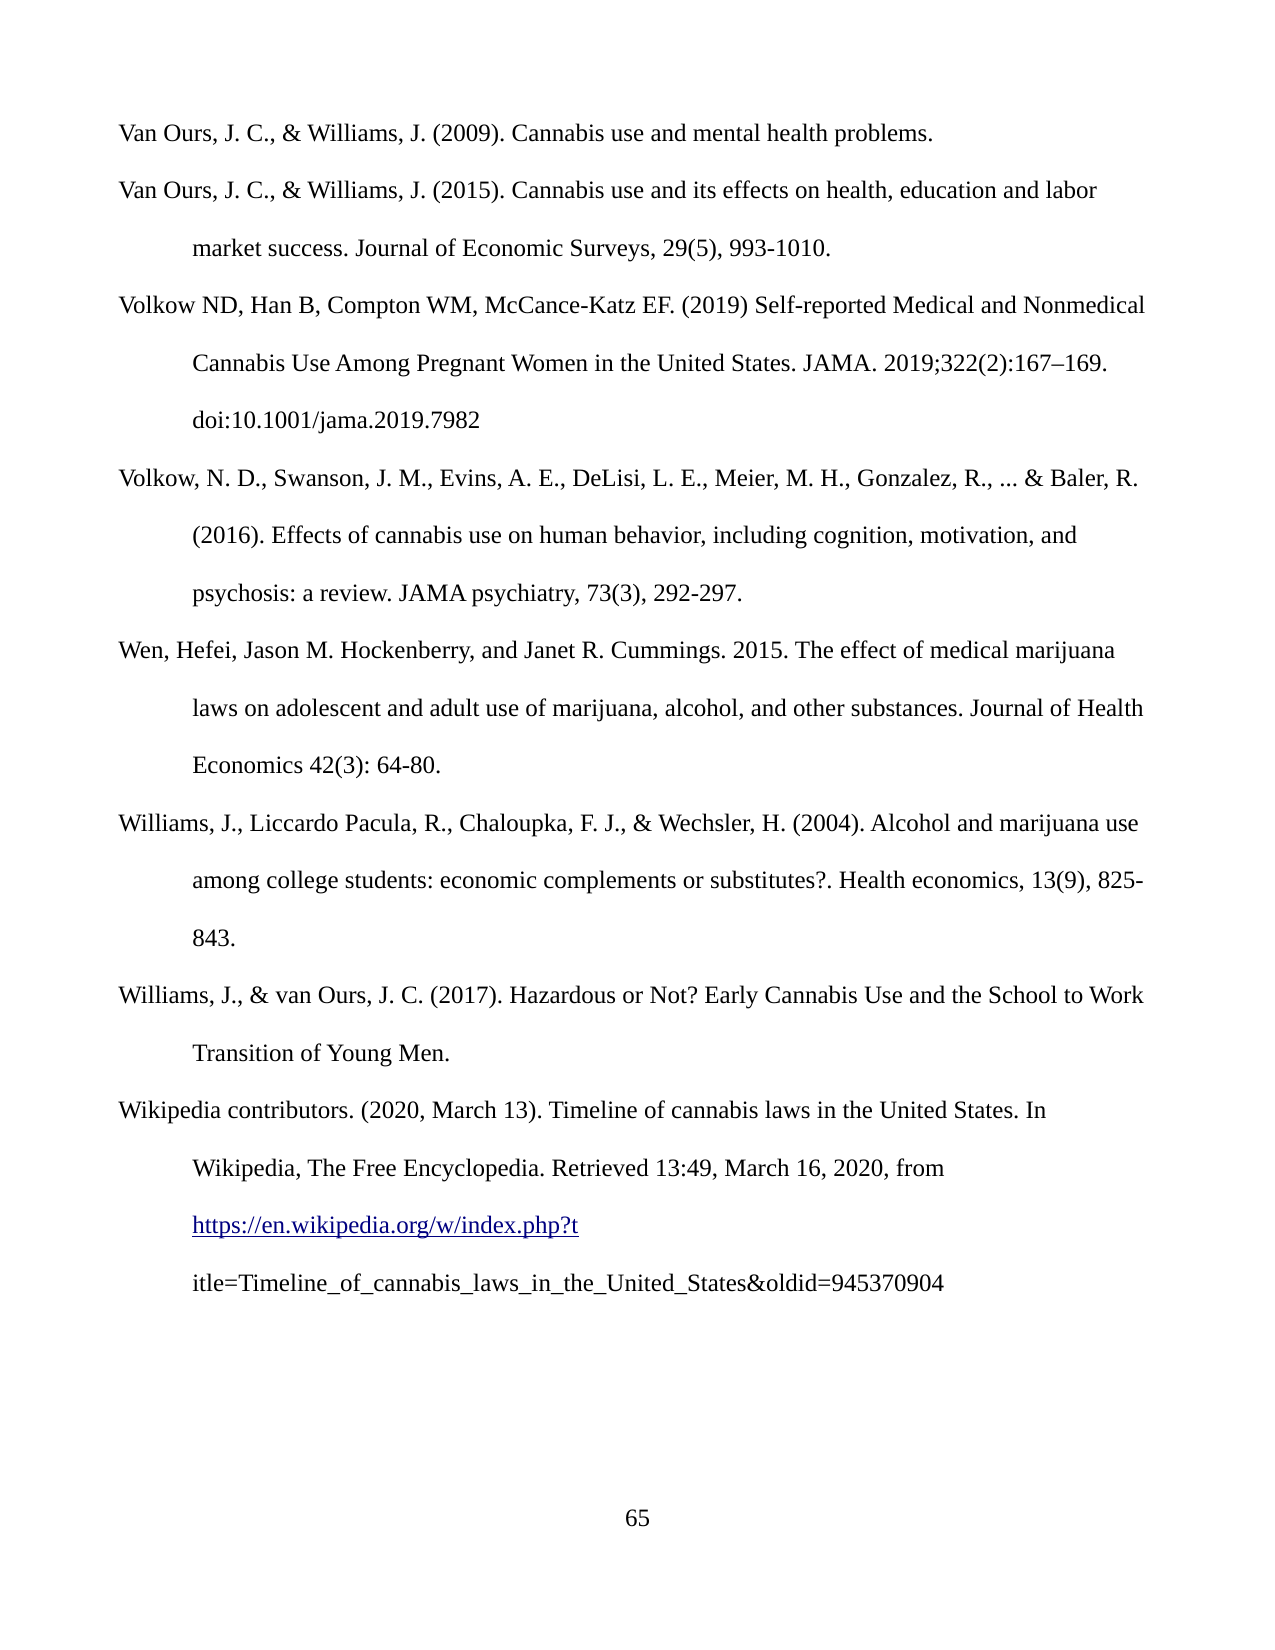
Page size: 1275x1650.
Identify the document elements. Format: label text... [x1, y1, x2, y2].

text Wen, Hefei, Jason M. Hockenberry, and Janet R. Cummings. 2015. The effect of medical marijuana laws on adolescent and adult use of marijuana, alcohol, and other substances. Journal of Health Economics 42(3): 64-80. [118, 636, 1157, 779]
text Williams, J., & van Ours, J. C. (2017). Hazardous or Not? Early Cannabis Use and the School to Work Transition of Young Men. [118, 981, 1157, 1067]
text Volkow, N. D., Swanson, J. M., Evins, A. E., DeLisi, L. E., Meier, M. H., Gonzalez, R., ... & Baler, R. (2016). Effects of cannabis use on human behavior, including cognition, motivation, and psychosis: a review. JAMA psychiatry, 73(3), 292-297. [118, 463, 1157, 607]
text Williams, J., Liccardo Pacula, R., Chaloupka, F. J., & Wechsler, H. (2004). Alcohol and marijuana use among college students: economic complements or substitutes?. Health economics, 13(9), 825- 843. [118, 808, 1157, 952]
text Van Ours, J. C., & Williams, J. (2009). Cannabis use and mental health problems. [118, 118, 1157, 147]
text Wikipedia contributors. (2020, March 13). Timeline of cannabis laws in the United States. In Wikipedia, The Free Encyclopedia. Retrieved 13:49, March 16, 2020, from https://en.wikipedia.org/w/index.php?t itle=Timeline_of_cannabis_laws_in_the_United_States&oldid=945370904 [118, 1096, 1157, 1297]
text Van Ours, J. C., & Williams, J. (2015). Cannabis use and its effects on health, education and labor market success. Journal of Economic Surveys, 29(5), 993-1010. [118, 176, 1157, 262]
text Volkow ND, Han B, Compton WM, McCance-Katz EF. (2019) Self-reported Medical and Nonmedical Cannabis Use Among Pregnant Women in the United States. JAMA. 2019;322(2):167–169. doi:10.1001/jama.2019.7982 [118, 291, 1157, 434]
